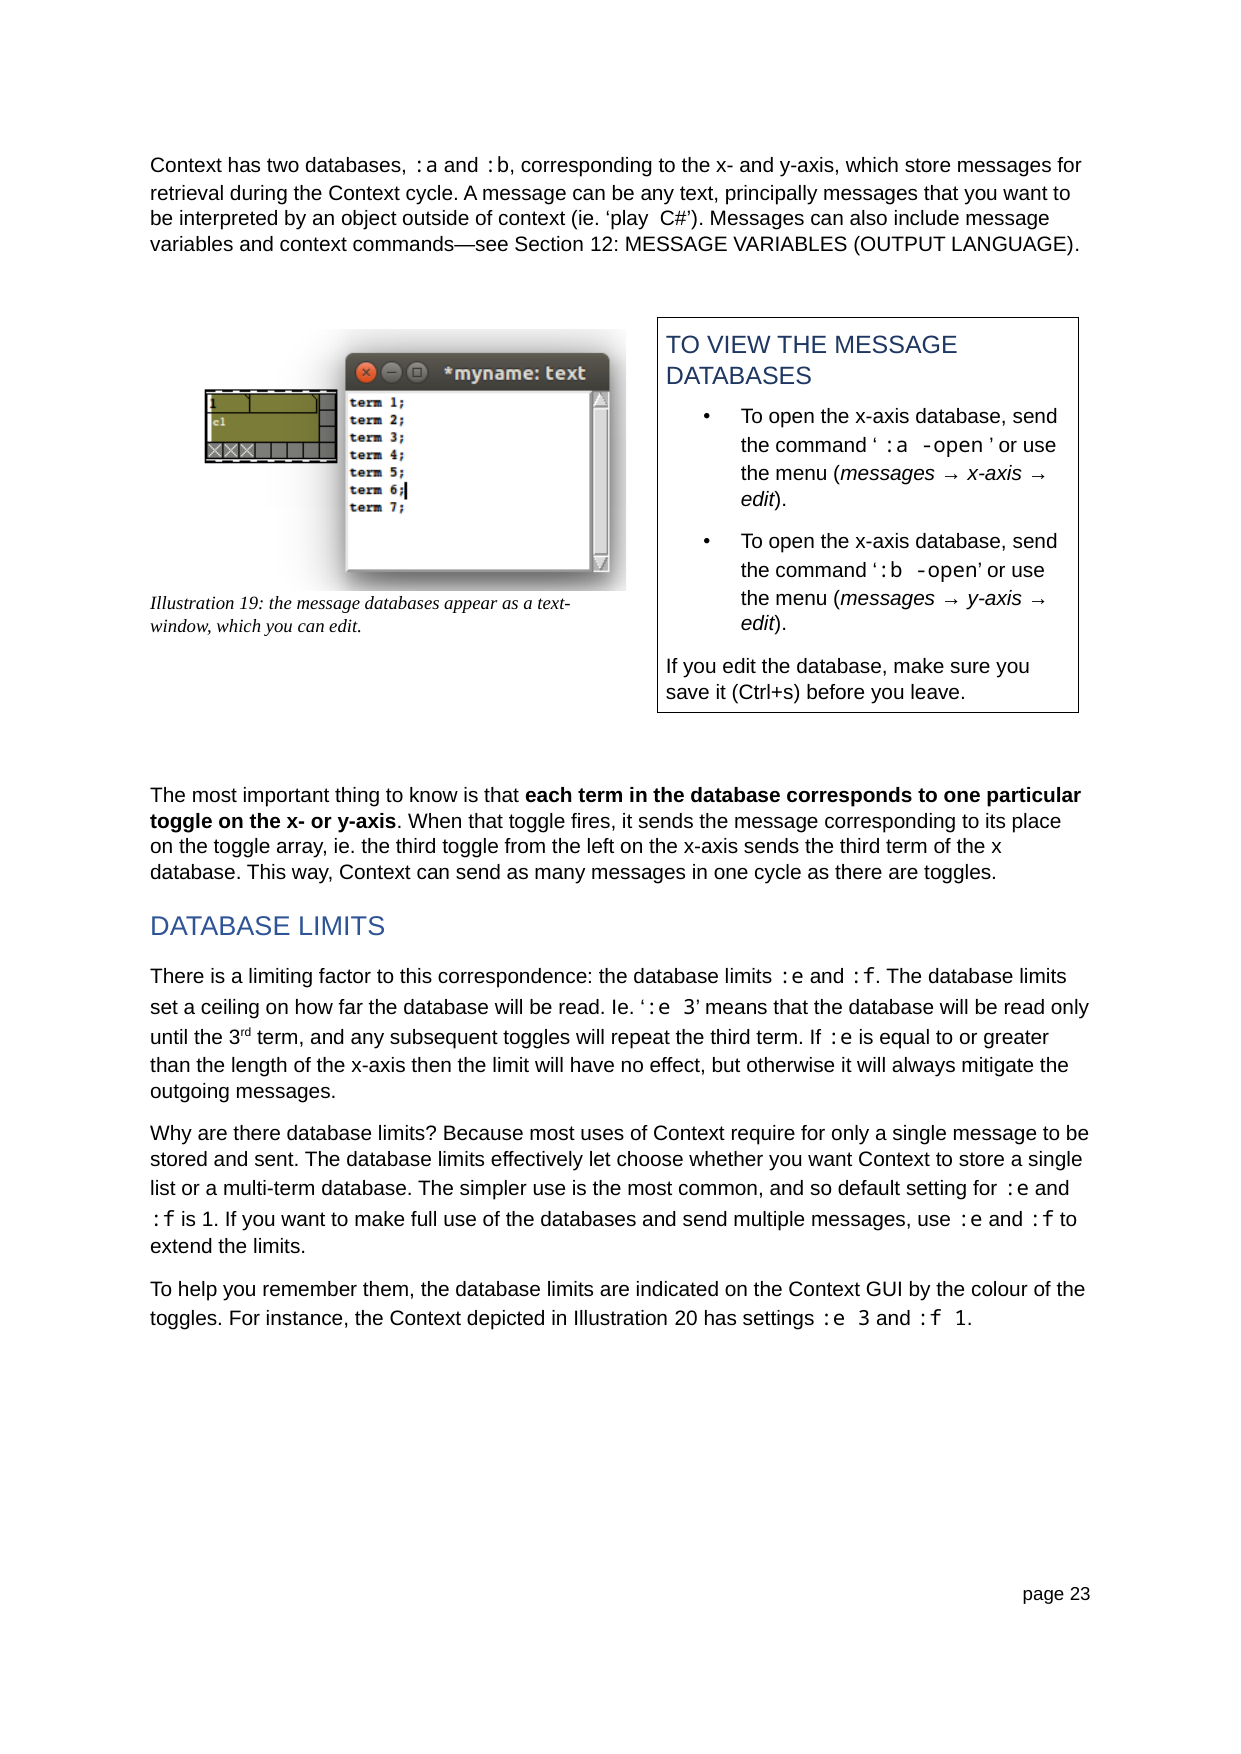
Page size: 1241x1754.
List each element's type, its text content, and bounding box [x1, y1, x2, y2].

list To open the x-axis database, send the command ‘:b -open’ or use the menu (messages → y-axis → edit). [703, 529, 1069, 635]
text Why are there database limits? Because most uses of Context require for only a single message to be stored and sent. The database limits effectively let choose whether you want Context to store a single list or a multi-term database. The simpler use is the most common, and so default setting for :e and :f is 1. If you want to make full use of the databases and send multiple messages, use :e and :f to extend the limits. [150, 1121, 1090, 1258]
text The most important thing to know is that each term in the database corresponds to one particular toggle on the x- or y-axis. When that toggle fires, it sends the message corresponding to its place on the toggle array, ie. the third toggle from the left on the x-axis sends the third term of the x database. This way, Context can send as many messages in one cycle as there are toggles. [150, 783, 1090, 884]
text If you edit the database, make sure you save it (Ctrl+s) before you leave. [666, 654, 1069, 703]
text Illustration 19: the message databases appear as a text-window, which you can edit. [150, 591, 626, 637]
text There is a limiting factor to this correspondence: the database limits :e and :f. The database limits set a ceiling on how far the database will be read. Ie. ‘:e 3’ means that the database will be read only until the 3rd term, and any subsequent toggles will repeat the third term. If :e is equal to or greater than the length of the x-axis then the limit will have no effect, but otherwise it will always mitigate the outgoing messages. [150, 961, 1090, 1102]
list To open the x-axis database, send the command ‘ :a -open ’ or use the menu (messages → x-axis → edit). [703, 404, 1069, 510]
picture [150, 329, 627, 591]
subtitle TO VIEW THE MESSAGE DATABASES [666, 330, 1069, 390]
text To help you remember them, the database limits are indicated on the Context GUI by the colour of the toggles. For instance, the Context depicted in Illustration 20 has settings :e 3 and :f 1. [150, 1276, 1090, 1331]
text Context has two databases, :a and :b, corresponding to the x- and y-axis, which store messages for retrieval during the Context cycle. A message can be any text, principally messages that you want to be interpreted by an object outside of context (ie. ‘play C#’). Messages can also include message variables and context commands—see Section 12: MESSAGE VARIABLES (OUTPUT LANGUAGE). [150, 150, 1090, 256]
subtitle DATABASE LIMITS [150, 910, 1090, 941]
